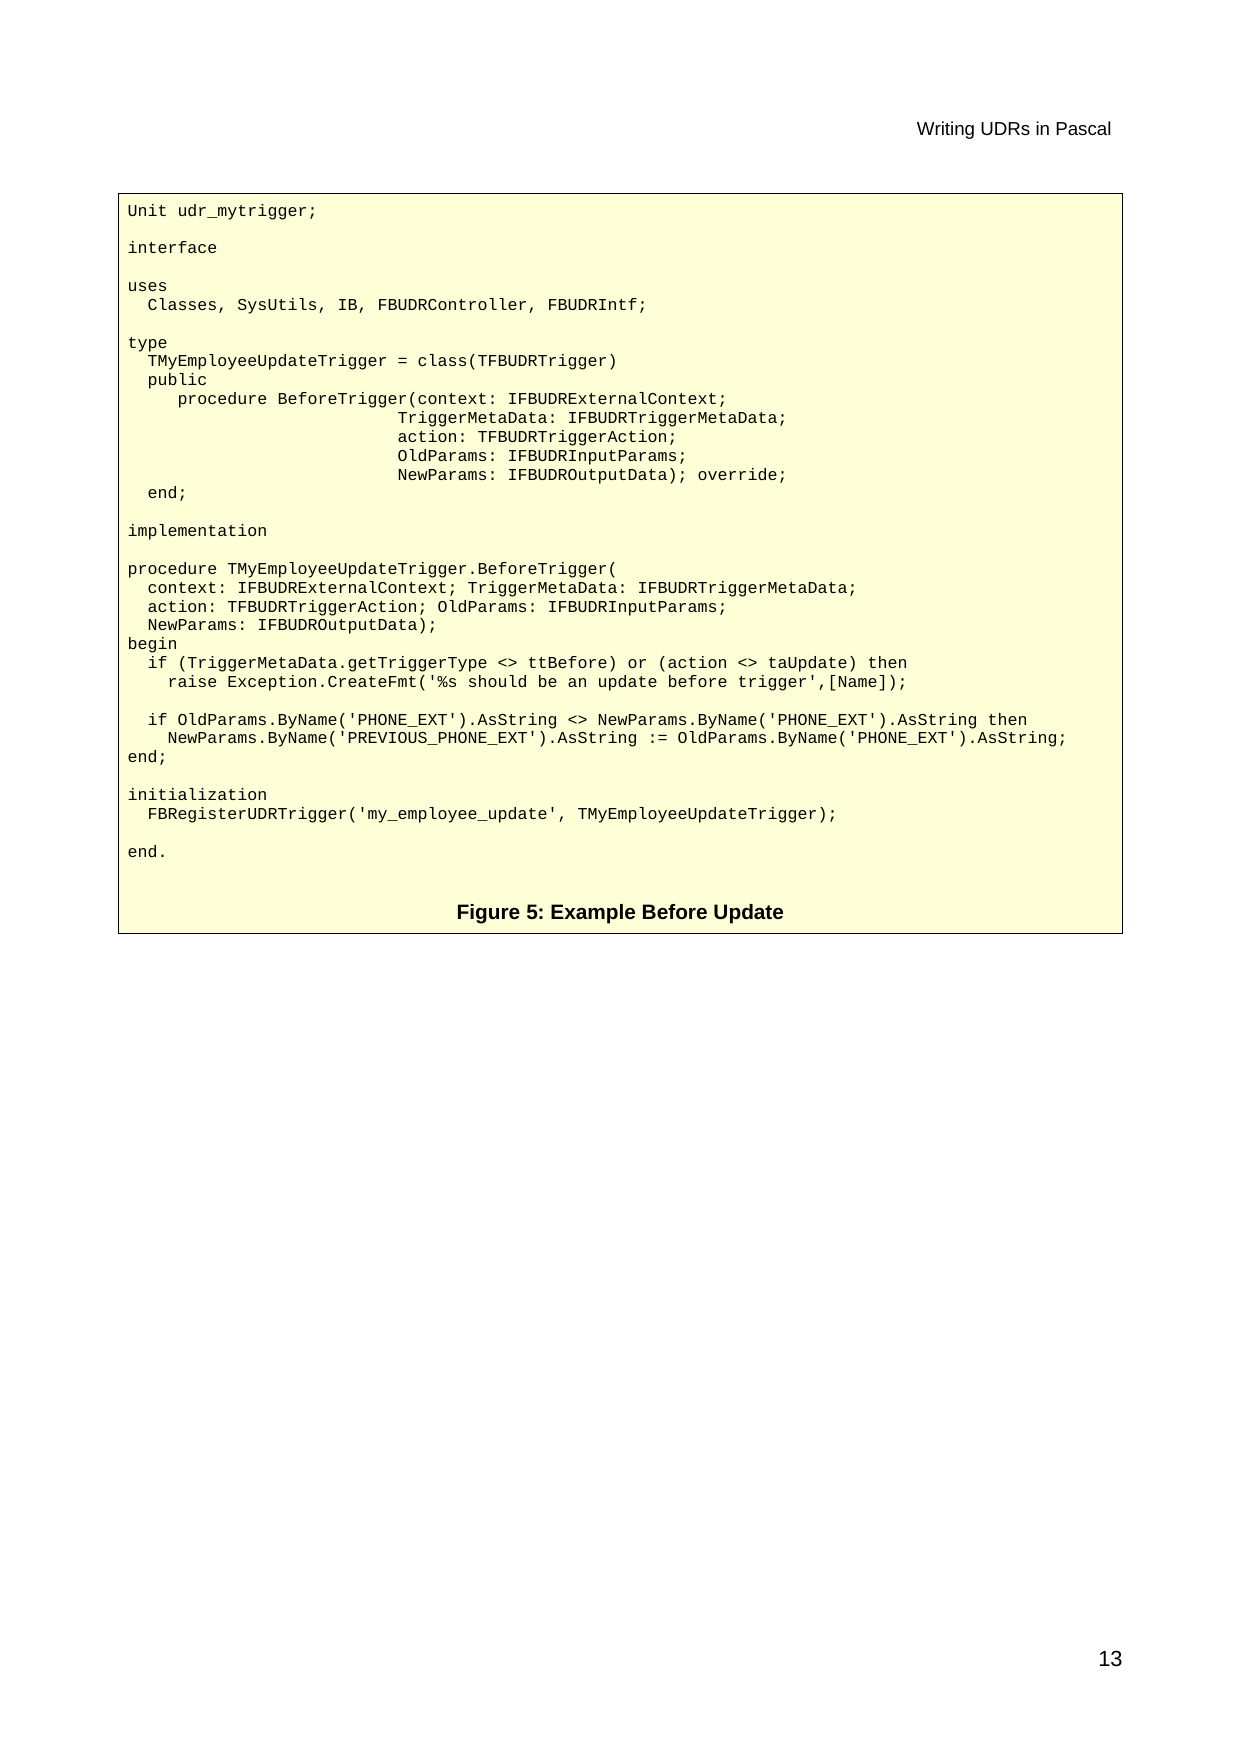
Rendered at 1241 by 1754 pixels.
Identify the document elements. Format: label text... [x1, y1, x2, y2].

text action: TFBUDRTriggerAction; [127, 428, 1113, 447]
text TMyEmployeeUpdateTrigger = class(TFBUDRTrigger) [127, 353, 1113, 372]
text begin [127, 636, 1113, 655]
text OldParams: IFBUDRInputParams; [127, 447, 1113, 466]
text end. [127, 843, 1113, 862]
text type [127, 334, 1113, 353]
text procedure BeforeTrigger(context: IFBUDRExternalContext; [127, 391, 1113, 409]
text NewParams: IFBUDROutputData); [127, 617, 1113, 636]
text Unit udr_mytrigger; [127, 202, 1113, 221]
text initialization [127, 787, 1113, 806]
text raise Exception.CreateFmt('%s should be an update before trigger',[Name]); [127, 673, 1113, 692]
text action: TFBUDRTriggerAction; OldParams: IFBUDRInputParams; [127, 598, 1113, 617]
text NewParams.ByName('PREVIOUS_PHONE_EXT').AsString := OldParams.ByName('PHONE_EXT').AsString; [127, 730, 1113, 749]
text Classes, SysUtils, IB, FBUDRController, FBUDRIntf; [127, 296, 1113, 315]
text interface [127, 240, 1113, 259]
text FBRegisterUDRTrigger('my_employee_update', TMyEmployeeUpdateTrigger); [127, 806, 1113, 824]
text procedure TMyEmployeeUpdateTrigger.BeforeTrigger( [127, 560, 1113, 579]
text if (TriggerMetaData.getTriggerType <> ttBefore) or (action <> taUpdate) then [127, 655, 1113, 673]
text implementation [127, 523, 1113, 542]
text end; [127, 749, 1113, 768]
text Figure 5: Example Before Update [127, 900, 1113, 924]
text uses [127, 278, 1113, 296]
text TriggerMetaData: IFBUDRTriggerMetaData; [127, 409, 1113, 428]
text if OldParams.ByName('PHONE_EXT').AsString <> NewParams.ByName('PHONE_EXT').AsString then [127, 711, 1113, 730]
text public [127, 372, 1113, 391]
text context: IFBUDRExternalContext; TriggerMetaData: IFBUDRTriggerMetaData; [127, 579, 1113, 598]
text NewParams: IFBUDROutputData); override; [127, 466, 1113, 485]
text end; [127, 485, 1113, 504]
